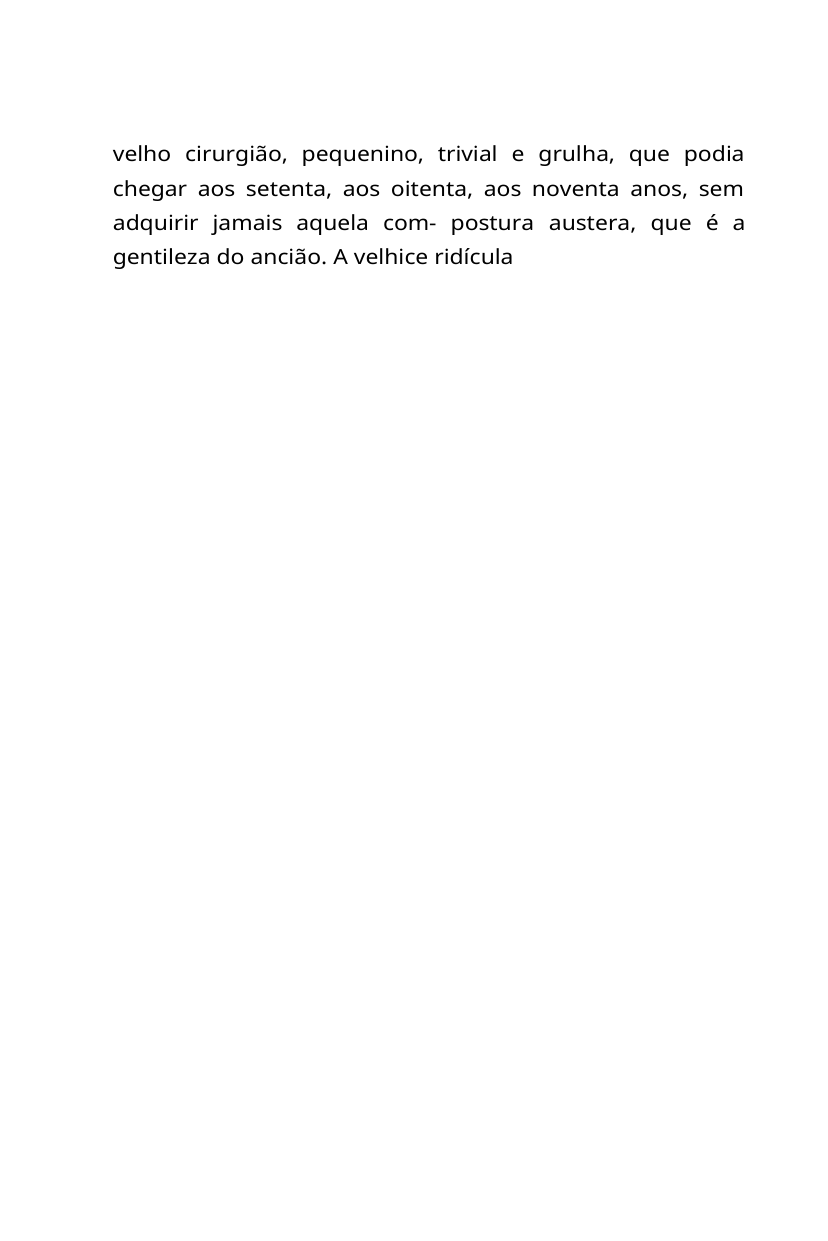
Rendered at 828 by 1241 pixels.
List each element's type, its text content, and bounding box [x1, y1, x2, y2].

text velho cirurgião, pequenino, trivial e grulha, que podia chegar aos setenta, aos oitenta, aos noventa anos, sem adquirir jamais aquela com- postura austera, que é a gentileza do ancião. A velhice ridícula [113, 139, 745, 270]
